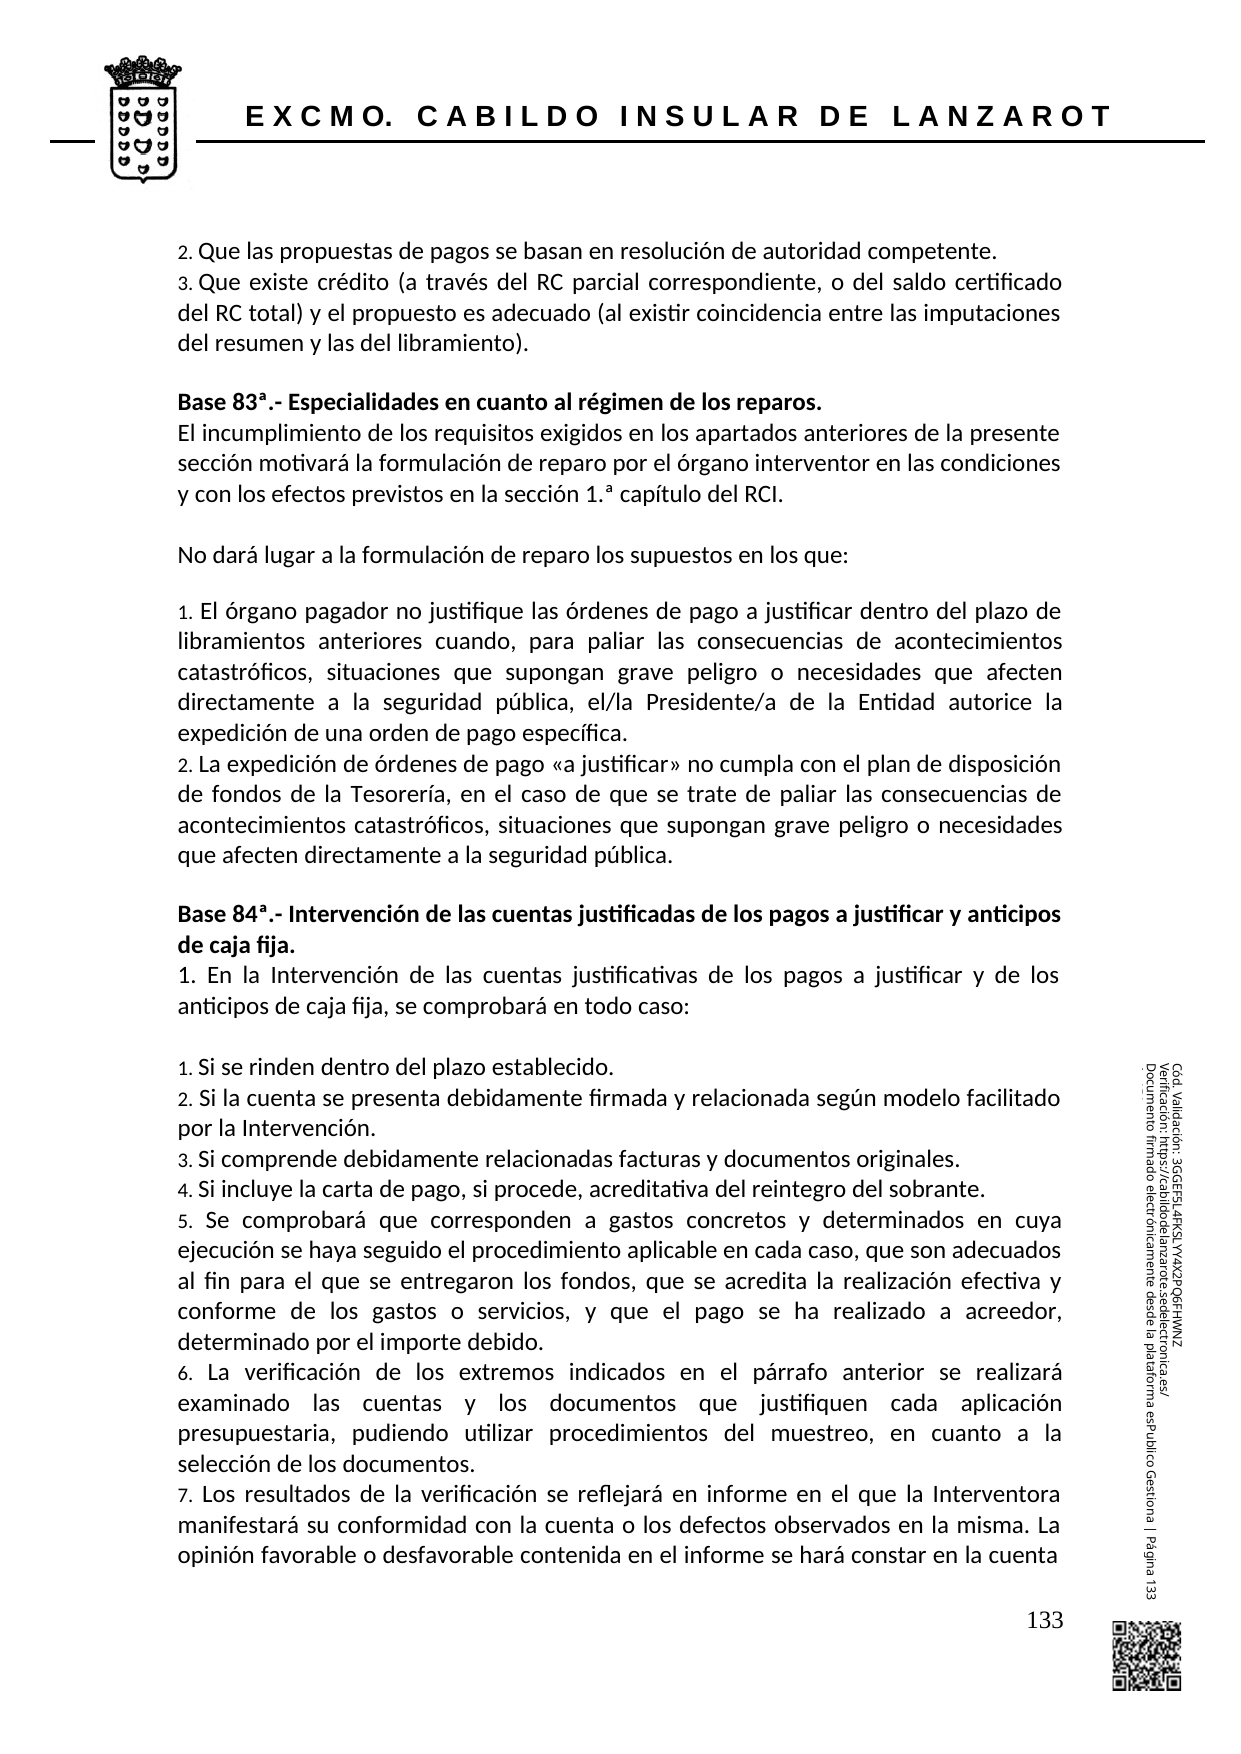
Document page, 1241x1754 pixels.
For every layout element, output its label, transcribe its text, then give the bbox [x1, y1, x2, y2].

list Que las propuestas de pagos se basan en resolución de autoridad competente. [177, 236, 1192, 266]
list Verificación: https://cabildodelanzarote.sedelectronica.es/ [1158, 1063, 1171, 1611]
list Si la cuenta se presenta debidamente firmada y relacionada según modelo facilitado por la Intervención. [177, 1082, 1062, 1143]
list Documento firmado electrónicamente desde la plataforma esPublico Gestiona | Página 133 de 151 [1143, 1063, 1158, 1611]
subtitle Base 84ª.- Intervención de las cuentas justificadas de los pagos a justificar y anticipos de caja fija. [177, 899, 1062, 960]
text 1. En la Intervención de las cuentas justificativas de los pagos a justificar y de los anticipos de caja fija, se comprobará en todo caso: [177, 960, 1061, 1021]
list El órgano pagador no justifique las órdenes de pago a justificar dentro del plazo de libramientos anteriores cuando, para paliar las consecuencias de acontecimientos catastróficos, situaciones que supongan grave peligro o necesidades que afecten directamente a la seguridad pública, el/la Presidente/a de la Entidad autorice la expedición de una orden de pago específica. [177, 595, 1063, 748]
subtitle Base 83ª.- Especialidades en cuanto al régimen de los reparos. [177, 386, 1192, 417]
list La verificación de los extremos indicados en el párrafo anterior se realizará examinado las cuentas y los documentos que justifiquen cada aplicación presupuestaria, pudiendo utilizar procedimientos del muestreo, en cuanto a la selección de los documentos. [177, 1356, 1063, 1478]
text No dará lugar a la formulación de reparo los supuestos en los que: [177, 539, 1192, 570]
list Si comprende debidamente relacionadas facturas y documentos originales. [177, 1143, 1143, 1173]
text 133 [164, 1606, 1063, 1634]
text El incumplimiento de los requisitos exigidos en los apartados anteriores de la presente sección motivará la formulación de reparo por el órgano interventor en las condiciones y con los efectos previstos en la sección 1.ª capítulo del RCI. [177, 417, 1062, 509]
list Se comprobará que corresponden a gastos concretos y determinados en cuya ejecución se haya seguido el procedimiento aplicable en cada caso, que son adecuados al fin para el que se entregaron los fondos, que se acredita la realización efectiva y conforme de los gastos o servicios, y que el pago se ha realizado a acreedor, determinado por el importe debido. [177, 1204, 1063, 1356]
list La expedición de órdenes de pago «a justificar» no cumpla con el plan de disposición de fondos de la Tesorería, en el caso de que se trate de paliar las consecuencias de acontecimientos catastróficos, situaciones que supongan grave peligro o necesidades que afecten directamente a la seguridad pública. [177, 748, 1063, 870]
picture [1112, 1621, 1182, 1691]
list Los resultados de la verificación se reflejará en informe en el que la Interventora manifestará su conformidad con la cuenta o los defectos observados en la misma. La opinión favorable o desfavorable contenida en el informe se hará constar en la cuenta [177, 1478, 1062, 1570]
list Si incluye la carta de pago, si procede, acreditativa del reintegro del sobrante. [177, 1173, 1143, 1204]
list Cód. Validación: 3GGEF5L4FKSLYY4X2PQ6FHWNZ [1171, 1063, 1184, 1611]
picture [95, 39, 196, 193]
list Que existe crédito (a través del RC parcial correspondiente, o del saldo certificado del RC total) y el propuesto es adecuado (al existir coincidencia entre las imputaciones del resumen y las del libramiento). [177, 266, 1062, 358]
list Si se rinden dentro del plazo establecido. [177, 1051, 1192, 1082]
